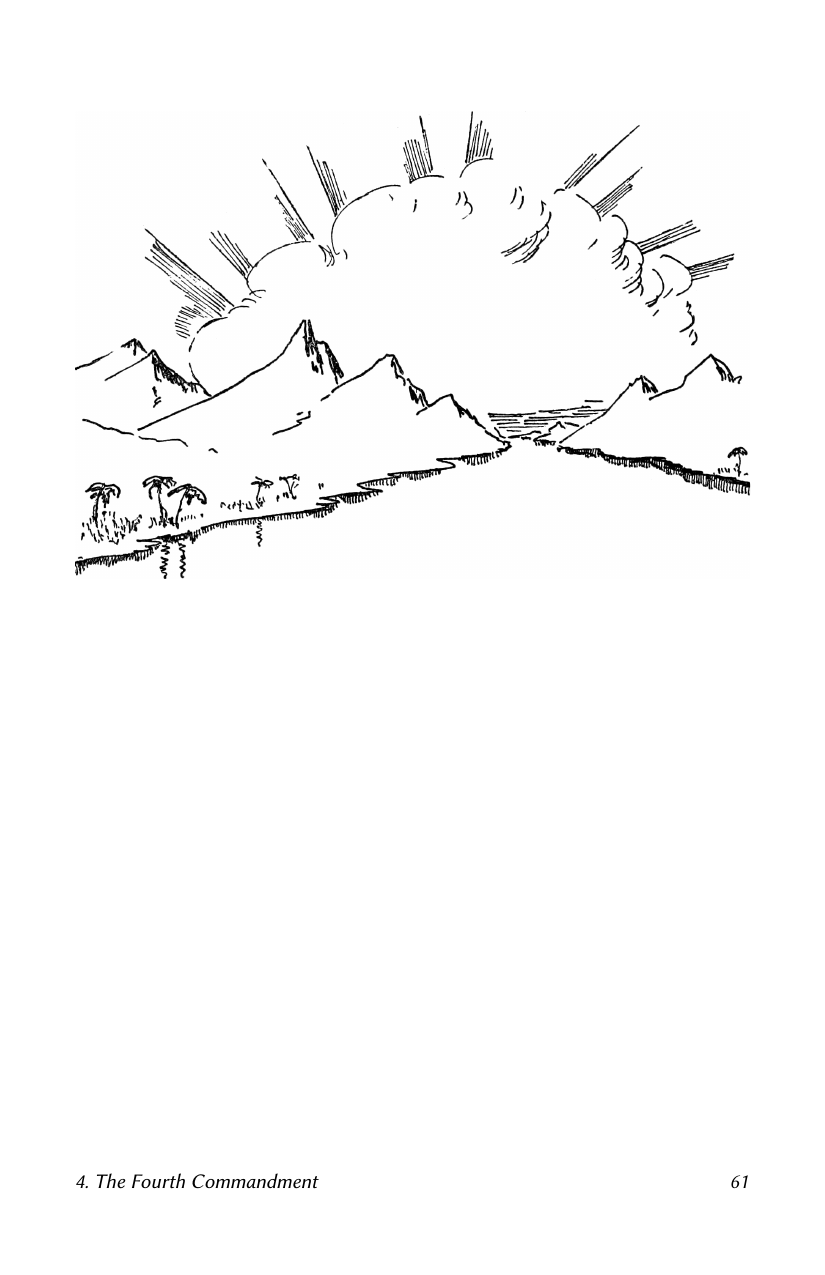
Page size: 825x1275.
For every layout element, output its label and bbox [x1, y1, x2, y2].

picture [75, 111, 750, 579]
